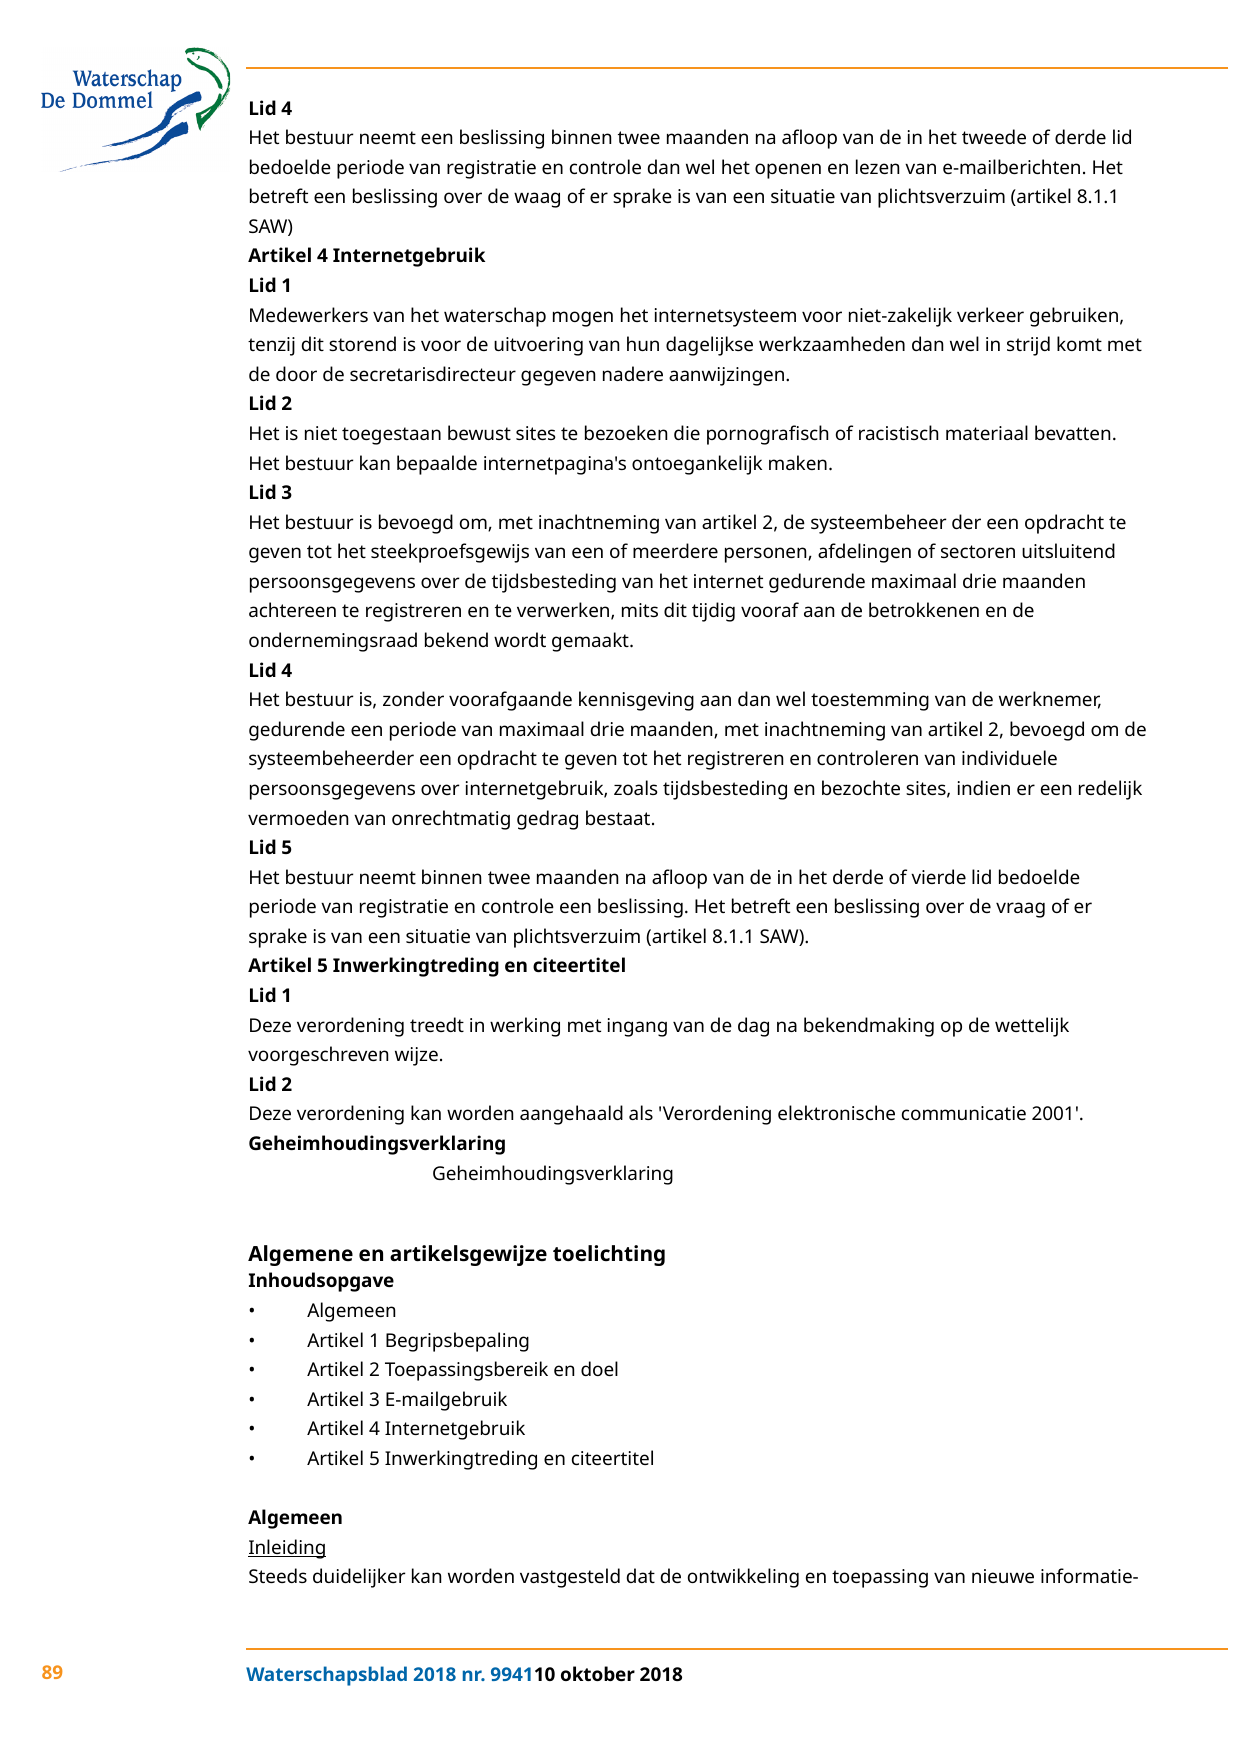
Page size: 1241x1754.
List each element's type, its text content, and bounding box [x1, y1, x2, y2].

text Geheimhoudingsverklaring [248, 1130, 1152, 1156]
text Steeds duidelijker kan worden vastgesteld dat de ontwikkeling en toepassing van nieuwe informatie- [248, 1563, 1152, 1589]
list Artikel 1 Begripsbepaling [248, 1327, 1152, 1353]
text Het bestuur is bevoegd om, met inachtneming van artikel 2, de systeembeheer der een opdracht te geven tot het steekproefsgewijs van een of meerdere personen, afdelingen of sectoren uitsluitend persoonsgegevens over de tijdsbesteding van het internet gedurende maximaal drie maanden achtereen te registreren en te verwerken, mits dit tijdig vooraf aan de betrokkenen en de ondernemingsraad bekend wordt gemaakt. [248, 509, 1152, 653]
list Artikel 5 Inwerkingtreding en citeertitel [248, 1445, 1152, 1471]
text Lid 2 [248, 391, 1152, 416]
text Deze verordening kan worden aangehaald als 'Verordening elektronische communicatie 2001'. [248, 1101, 1152, 1126]
text Het bestuur kan bepaalde internetpagina's ontoegankelijk maken. [248, 450, 1152, 476]
text Inleiding [248, 1534, 1152, 1560]
text Lid 4 [248, 95, 1152, 121]
table_header [248, 1160, 432, 1186]
text Inhoudsopgave [248, 1268, 1152, 1293]
text Deze verordening treedt in werking met ingang van de dag na bekendmaking op de wettelijk voorgeschreven wijze. [248, 1012, 1152, 1067]
text Lid 4 [248, 657, 1152, 683]
text Het bestuur neemt een beslissing binnen twee maanden na afloop van de in het tweede of derde lid bedoelde periode van registratie en controle dan wel het openen en lezen van e-mailberichten. Het betreft een beslissing over de waag of er sprake is van een situatie van plichtsverzuim (artikel 8.1.1 SAW) [248, 124, 1152, 239]
text Artikel 4 Internetgebruik [248, 243, 1152, 268]
list Artikel 2 Toepassingsbereik en doel [248, 1356, 1152, 1382]
text Lid 1 [248, 272, 1152, 298]
text Lid 2 [248, 1071, 1152, 1097]
text Lid 5 [248, 834, 1152, 860]
text Het bestuur neemt binnen twee maanden na afloop van de in het derde of vierde lid bedoelde periode van registratie en controle een beslissing. Het betreft een beslissing over de vraag of er sprake is van een situatie van plichtsverzuim (artikel 8.1.1 SAW). [248, 864, 1152, 949]
text Medewerkers van het waterschap mogen het internetsysteem voor niet-zakelijk verkeer gebruiken, tenzij dit storend is voor de uitvoering van hun dagelijkse werkzaamheden dan wel in strijd komt met de door de secretarisdirecteur gegeven nadere aanwijzingen. [248, 302, 1152, 387]
list Artikel 3 E-mailgebruik [248, 1386, 1152, 1412]
table_header Geheimhoudingsverklaring [432, 1160, 1152, 1186]
text Algemeen [248, 1504, 1152, 1530]
text Het is niet toegestaan bewust sites te bezoeken die pornografisch of racistisch materiaal bevatten. [248, 420, 1152, 446]
list Algemeen [248, 1297, 1152, 1323]
text Het bestuur is, zonder voorafgaande kennisgeving aan dan wel toestemming van de werknemer, gedurende een periode van maximaal drie maanden, met inachtneming van artikel 2, bevoegd om de systeembeheerder een opdracht te geven tot het registreren en controleren van individuele persoonsgegevens over internetgebruik, zoals tijdsbesteding en bezochte sites, indien er een redelijk vermoeden van onrechtmatig gedrag bestaat. [248, 686, 1152, 831]
text Lid 3 [248, 479, 1152, 505]
text Algemene en artikelsgewijze toelichting [248, 1239, 1152, 1268]
list Artikel 4 Internetgebruik [248, 1416, 1152, 1441]
text Artikel 5 Inwerkingtreding en citeertitel [248, 953, 1152, 978]
text Lid 1 [248, 982, 1152, 1008]
picture [41, 47, 231, 172]
